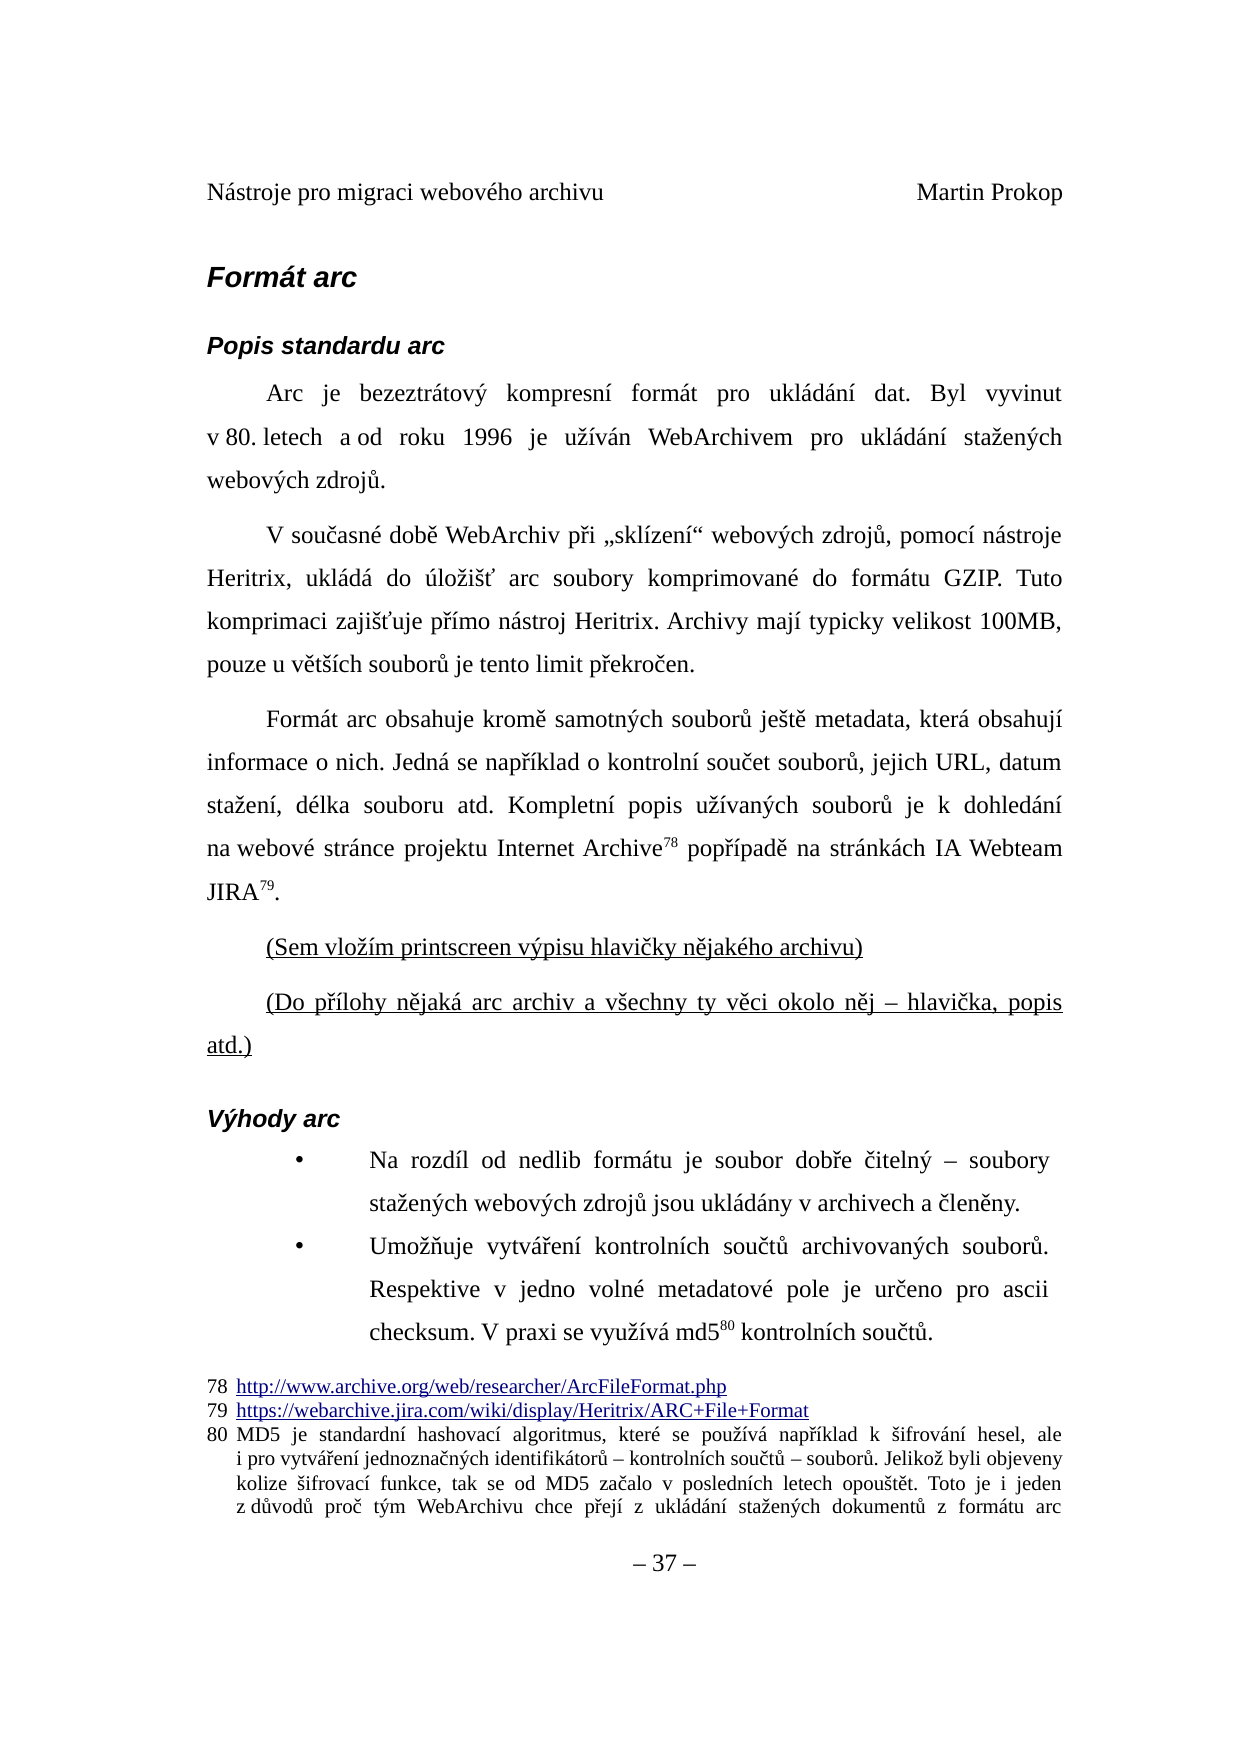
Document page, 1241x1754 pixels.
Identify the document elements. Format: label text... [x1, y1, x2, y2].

text Formát arc obsahuje kromě samotných souborů ještě metadata, která obsahují informace o nich. Jedná se například o kontrolní součet souborů, jejich URL, datum stažení, délka souboru atd. Kompletní popis užívaných souborů je k dohledání na webové stránce projektu Internet Archive popřípadě na stránkách IA Webteam JIRA. [207, 704, 1063, 905]
list Na rozdíl od nedlib formátu je soubor dobře čitelný – soubory stažených webových zdrojů jsou ukládány v archivech a členěny. [295, 1145, 1063, 1217]
text https://webarchive.jira.com/wiki/display/Heritrix/ARC+File+Format [207, 1398, 1063, 1422]
text (Sem vložím printscreen výpisu hlavičky nějakého archivu) [207, 932, 1063, 960]
list Umožňuje vytváření kontrolních součtů archivovaných souborů. Respektive v jedno volné metadatové pole je určeno pro ascii checksum. V praxi se využívá md5 kontrolních součtů. [295, 1231, 1063, 1346]
text (Do přílohy nějaká arc archiv a všechny ty věci okolo něj – hlavička, popis atd.) [207, 987, 1063, 1058]
text V současné době WebArchiv při „sklízení“ webových zdrojů, pomocí nástroje Heritrix, ukládá do úložišť arc soubory komprimované do formátu GZIP. Tuto komprimaci zajišťuje přímo nástroj Heritrix. Archivy mají typicky velikost 100MB, pouze u větších souborů je tento limit překročen. [207, 520, 1063, 678]
text Arc je bezeztrátový kompresní formát pro ukládání dat. Byl vyvinut v 80. letech a od roku 1996 je užíván WebArchivem pro ukládání stažených webových zdrojů. [207, 378, 1063, 493]
list MD5 je standardní hashovací algoritmus, které se používá například k šifrování hesel, ale i pro vytváření jednoznačných identifikátorů – kontrolních součtů – souborů. Jelikož byli objeveny kolize šifrovací funkce, tak se od MD5 začalo v posledních letech opouštět. Toto je i jeden z důvodů proč tým WebArchivu chce přejí z ukládání stažených dokumentů z formátu arc [207, 1422, 1063, 1518]
subtitle Formát arc [207, 260, 1063, 294]
subtitle Výhody arc [207, 1104, 1063, 1132]
text http://www.archive.org/web/researcher/ArcFileFormat.php [207, 1374, 1063, 1398]
subtitle Popis standardu arc [207, 331, 1063, 360]
